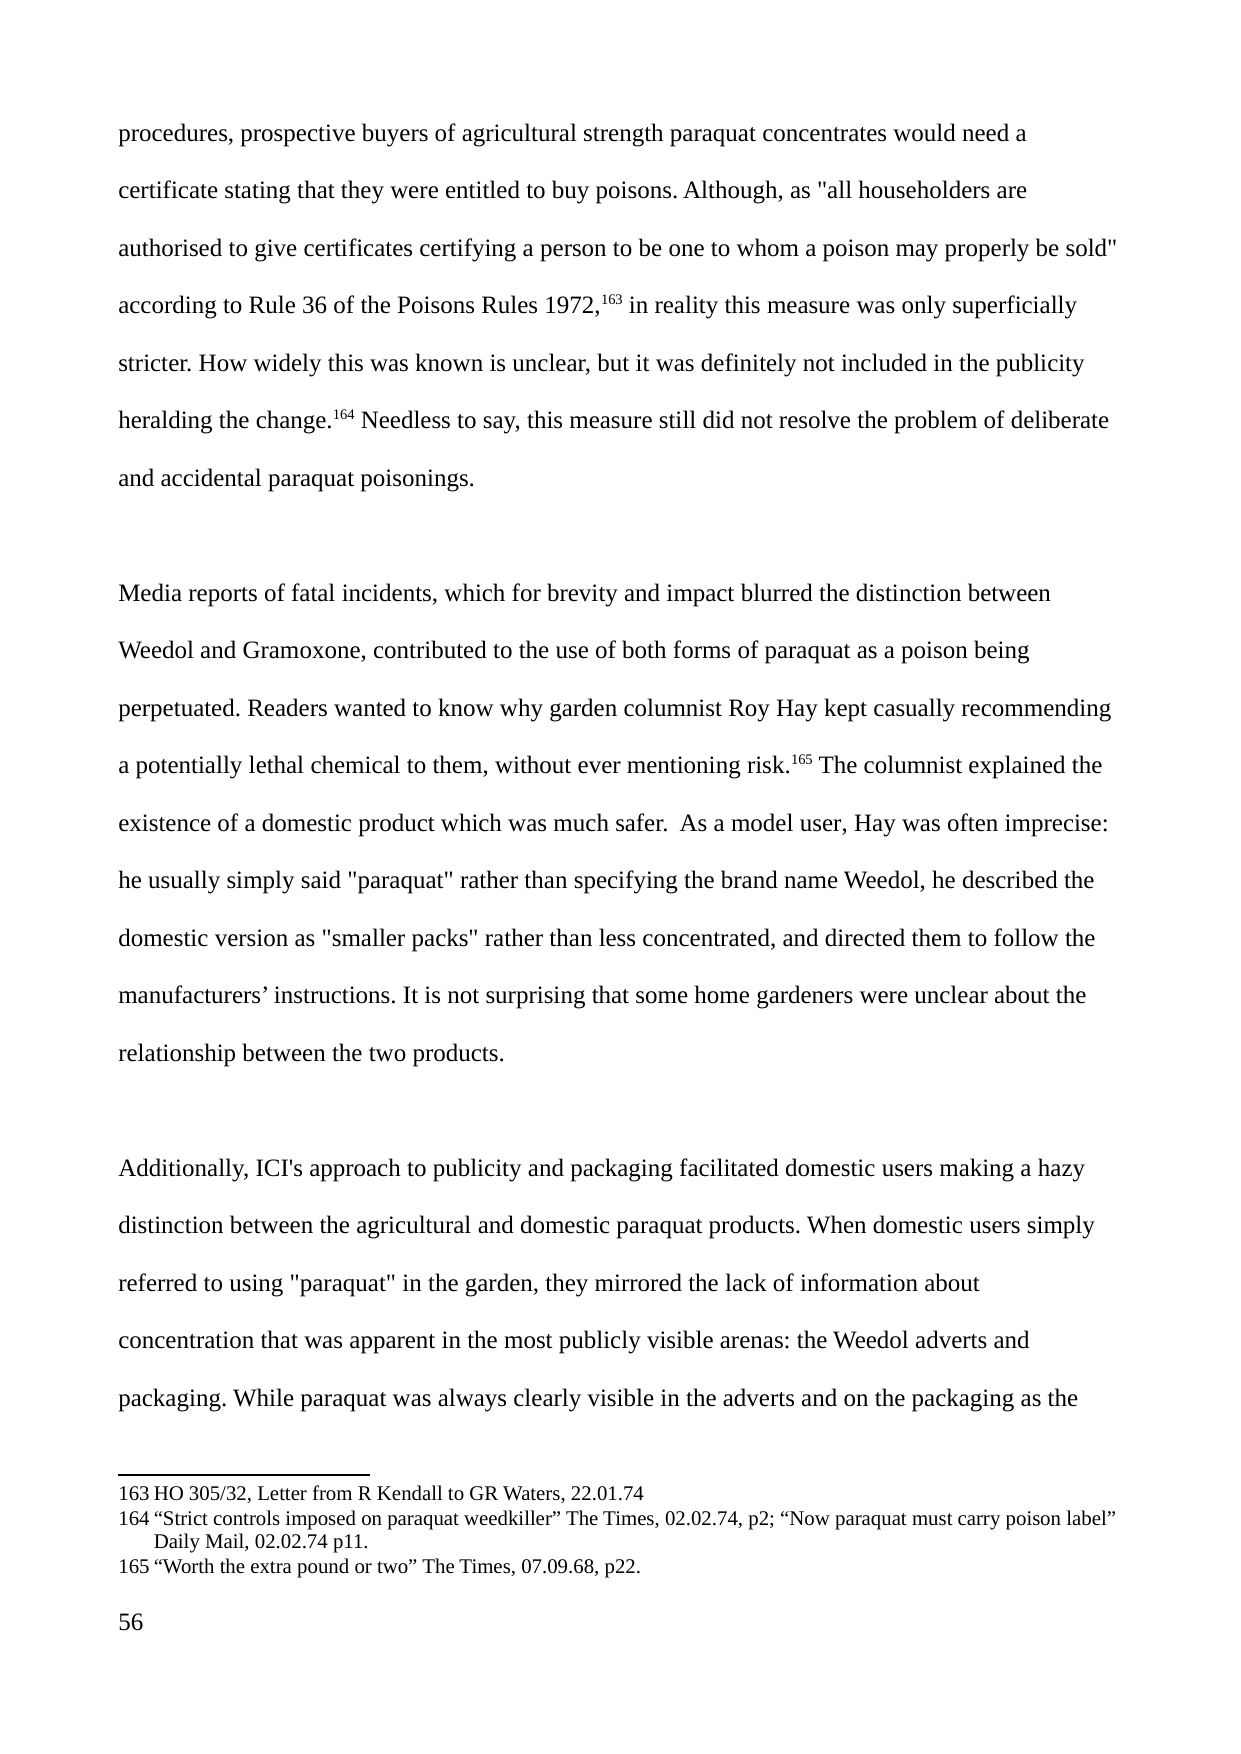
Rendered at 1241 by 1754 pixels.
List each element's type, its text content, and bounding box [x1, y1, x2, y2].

text Media reports of fatal incidents, which for brevity and impact blurred the distinction between Weedol and Gramoxone, contributed to the use of both forms of paraquat as a poison being perpetuated. Readers wanted to know why garden columnist Roy Hay kept casually recommending a potentially lethal chemical to them, without ever mentioning risk. The columnist explained the existence of a domestic product which was much safer. As a model user, Hay was often imprecise: he usually simply said "paraquat" rather than specifying the brand name Weedol, he described the domestic version as "smaller packs" rather than less concentrated, and directed them to follow the manufacturers’ instructions. It is not surprising that some home gardeners were unclear about the relationship between the two products. [118, 578, 1122, 1067]
text HO 305/32, Letter from R Kendall to GR Waters, 22.01.74 [118, 1481, 1122, 1505]
text “Worth the extra pound or two” The Times, 07.09.68, p22. [118, 1553, 1122, 1578]
text “Strict controls imposed on paraquat weedkiller” The Times, 02.02.74, p2; “Now paraquat must carry poison label” Daily Mail, 02.02.74 p11. [118, 1505, 1122, 1553]
text procedures, prospective buyers of agricultural strength paraquat concentrates would need a certificate stating that they were entitled to buy poisons. Although, as "all householders are authorised to give certificates certifying a person to be one to whom a poison may properly be sold" according to Rule 36 of the Poisons Rules 1972, in reality this measure was only superficially stricter. How widely this was known is unclear, but it was definitely not included in the publicity heralding the change. Needless to say, this measure still did not resolve the problem of deliberate and accidental paraquat poisonings. [118, 118, 1122, 492]
text Additionally, ICI's approach to publicity and packaging facilitated domestic users making a hazy distinction between the agricultural and domestic paraquat products. When domestic users simply referred to using "paraquat" in the garden, they mirrored the lack of information about concentration that was apparent in the most publicly visible arenas: the Weedol adverts and packaging. While paraquat was always clearly visible in the adverts and on the packaging as the [118, 1153, 1122, 1412]
